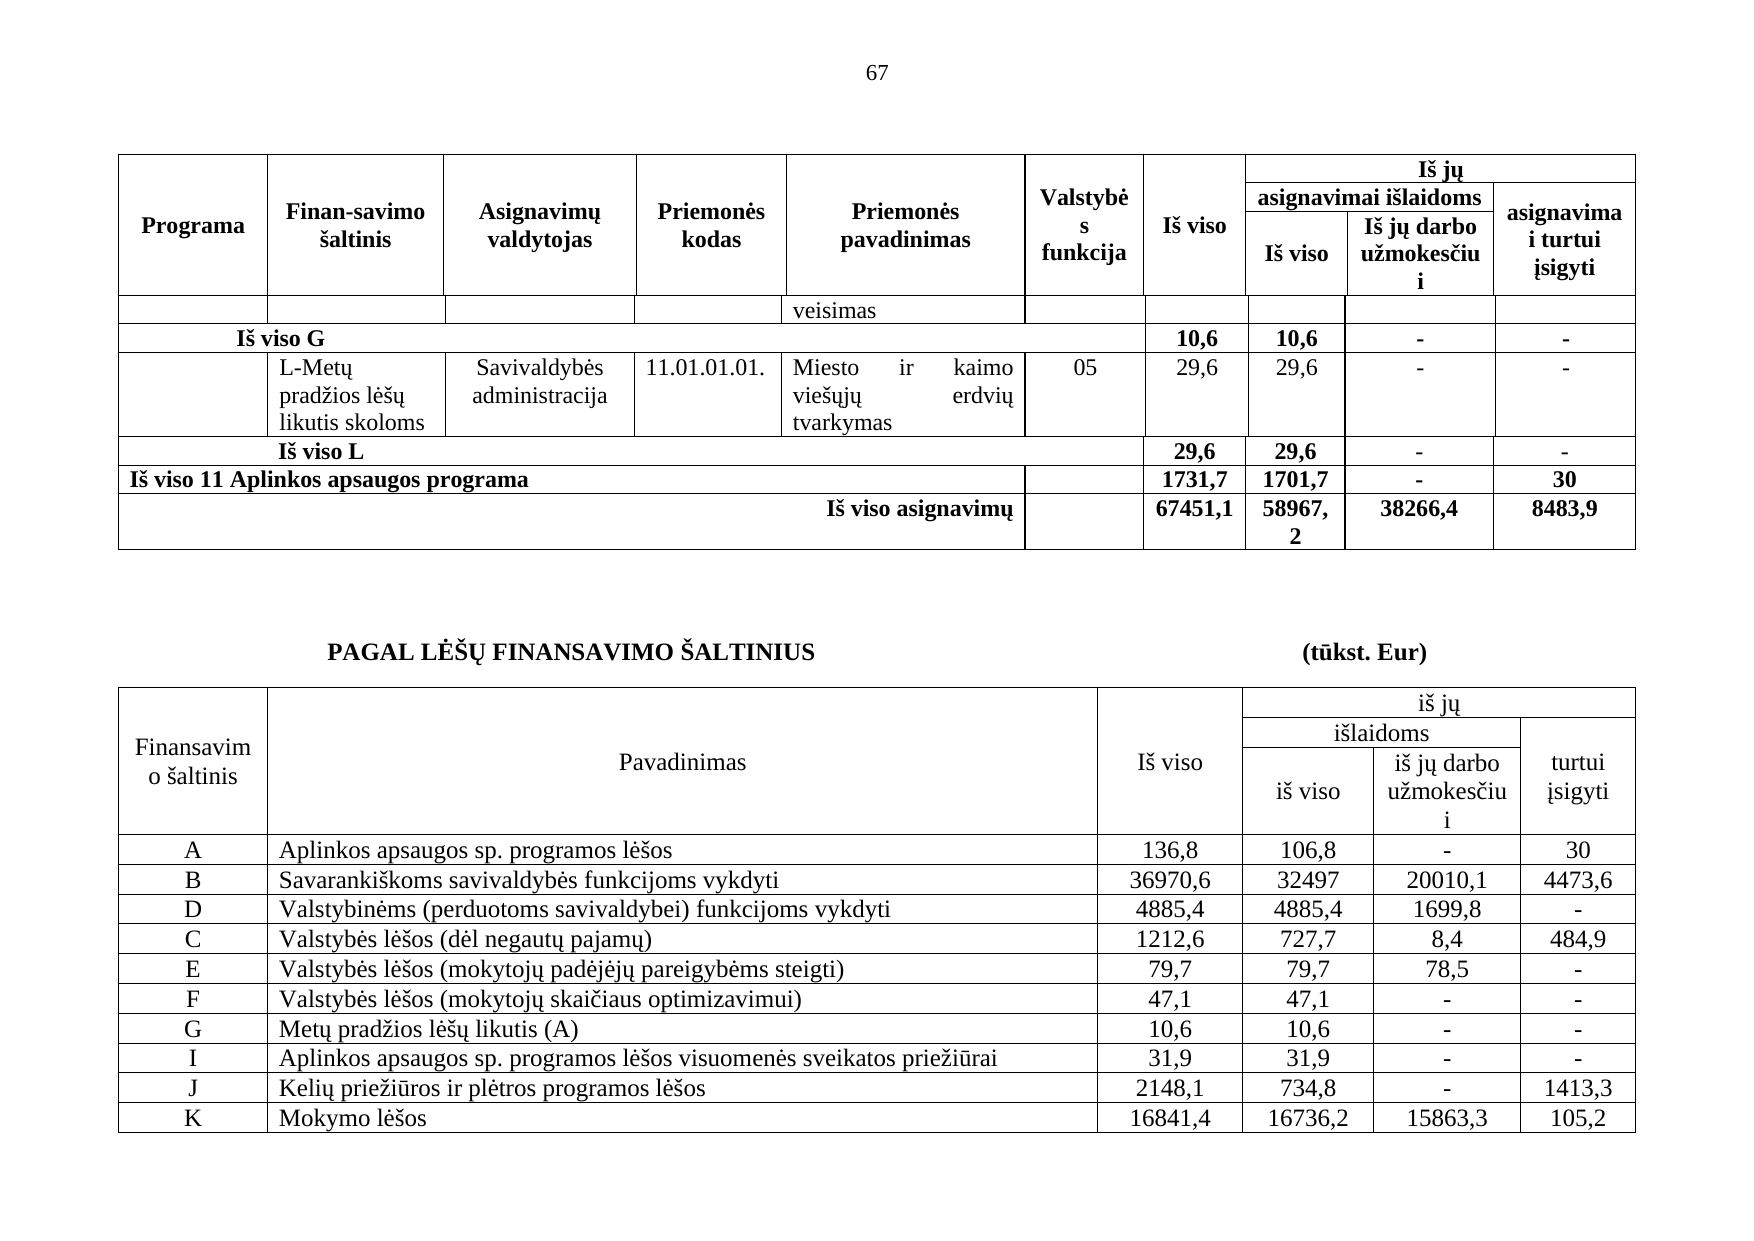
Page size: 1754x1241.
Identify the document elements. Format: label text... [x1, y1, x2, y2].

table_cell [1026, 494, 1143, 549]
table_cell 29,6 [1144, 437, 1245, 464]
table_cell - [1494, 437, 1635, 464]
table_cell 58967,2 [1246, 494, 1344, 549]
table_cell 10,6 [1243, 1014, 1373, 1042]
table_header Priemonės pavadinimas [787, 155, 1024, 295]
table_cell 78,5 [1374, 954, 1520, 983]
table_cell 10,6 [1098, 1014, 1242, 1042]
table_cell F [119, 984, 267, 1013]
table_cell - [1374, 1044, 1520, 1072]
table_cell Aplinkos apsaugos sp. programos lėšos visuomenės sveikatos priežiūrai [268, 1044, 1097, 1072]
table_cell 15863,3 [1374, 1103, 1520, 1132]
table_header Iš viso [1098, 688, 1242, 834]
table_cell Iš viso asignavimų [119, 494, 1024, 549]
table_cell Iš jų darbo užmokesčiui [1348, 212, 1493, 295]
table_cell Valstybės lėšos (dėl negautų pajamų) [268, 924, 1097, 953]
table_cell Savarankiškoms savivaldybės funkcijoms vykdyti [268, 865, 1097, 893]
table_cell 29,6 [1246, 437, 1344, 464]
table_cell - [1521, 1014, 1635, 1042]
table_header Asignavimų valdytojas [444, 155, 636, 295]
table_cell iš jų darbo užmokesčiui [1374, 748, 1520, 834]
table_cell - [1496, 296, 1635, 323]
table_header Pavadinimas [268, 688, 1097, 834]
table_cell asignavimai išlaidoms [1246, 183, 1493, 211]
table_cell asignavimai turtui įsigyti [1494, 183, 1635, 295]
table_cell [1249, 296, 1344, 323]
table_cell 734,8 [1243, 1073, 1373, 1102]
table_header Priemonės kodas [637, 155, 786, 295]
table_cell - [1521, 984, 1635, 1013]
table_cell [119, 353, 267, 436]
table_cell iš viso [1243, 748, 1373, 834]
table_cell Metų pradžios lėšų likutis (A) [268, 1014, 1097, 1042]
table_cell 32497 [1243, 865, 1373, 893]
table_header Iš viso [1144, 155, 1245, 295]
table_cell Miesto ir kaimo viešųjų erdvių tvarkymas [782, 353, 1024, 436]
table_header Iš jų [1246, 155, 1635, 182]
table_cell 11.01.01.01. [635, 353, 781, 436]
table_cell - [1374, 1073, 1520, 1102]
table_cell 29,6 [1249, 353, 1344, 436]
table_cell 47,1 [1098, 984, 1242, 1013]
table_cell [1026, 466, 1143, 493]
table_cell D [119, 895, 267, 923]
table_cell 31,9 [1098, 1044, 1242, 1072]
table_cell 79,7 [1098, 954, 1242, 983]
table_cell 1699,8 [1374, 895, 1520, 923]
table_cell C [119, 924, 267, 953]
table_cell - [1374, 984, 1520, 1013]
table_cell Mokymo lėšos [268, 1103, 1097, 1132]
table_cell 31,9 [1243, 1044, 1373, 1072]
table_cell 30 [1494, 466, 1635, 493]
table_cell - [1346, 296, 1495, 323]
table_cell - [1374, 835, 1520, 864]
table_cell 8483,9 [1494, 494, 1635, 549]
table_cell 10,6 [1249, 324, 1344, 352]
table_cell 106,8 [1243, 835, 1373, 864]
table_header Finansavimo šaltinis [119, 688, 267, 834]
table_cell 2148,1 [1098, 1073, 1242, 1102]
table_cell Valstybės lėšos (mokytojų padėjėjų pareigybėms steigti) [268, 954, 1097, 983]
table_header iš jų [1243, 688, 1635, 717]
table_cell [446, 296, 634, 323]
text PAGAL LĖŠŲ FINANSAVIMO ŠALTINIUS (tūkst. Eur) [118, 637, 1636, 665]
table_cell 79,7 [1243, 954, 1373, 983]
table_cell [268, 296, 445, 323]
table_cell Savivaldybės administracija [446, 353, 634, 436]
table_cell 105,2 [1521, 1103, 1635, 1132]
table_cell Iš viso G [119, 324, 1145, 352]
table_cell K [119, 1103, 267, 1132]
table_cell - [1496, 353, 1635, 436]
table_cell turtui įsigyti [1521, 718, 1635, 834]
table_cell E [119, 954, 267, 983]
table_cell Valstybės lėšos (mokytojų skaičiaus optimizavimui) [268, 984, 1097, 1013]
table_header Finan-savimo šaltinis [268, 155, 443, 295]
table_cell Iš viso L [119, 437, 1143, 464]
table_header Valstybės funkcija [1026, 155, 1143, 295]
table_cell [1026, 296, 1145, 323]
table_cell 136,8 [1098, 835, 1242, 864]
table_cell 727,7 [1243, 924, 1373, 953]
table_cell 20010,1 [1374, 865, 1520, 893]
table_cell - [1521, 1044, 1635, 1072]
table_cell 67451,1 [1144, 494, 1245, 549]
table_cell 29,6 [1146, 353, 1248, 436]
table_cell [635, 296, 781, 323]
table_cell 16736,2 [1243, 1103, 1373, 1132]
table_cell - [1496, 324, 1635, 352]
table_cell [119, 296, 267, 323]
table_cell 4885,4 [1243, 895, 1373, 923]
table_cell 4885,4 [1098, 895, 1242, 923]
table_cell Aplinkos apsaugos sp. programos lėšos [268, 835, 1097, 864]
table_cell [1146, 296, 1248, 323]
table_cell - [1521, 954, 1635, 983]
table_cell Valstybinėms (perduotoms savivaldybei) funkcijoms vykdyti [268, 895, 1097, 923]
table_cell 1212,6 [1098, 924, 1242, 953]
table_cell - [1346, 324, 1495, 352]
table_cell išlaidoms [1243, 718, 1520, 747]
table_cell - [1346, 353, 1495, 436]
table_cell 10,6 [1146, 324, 1248, 352]
table_cell 8,4 [1374, 924, 1520, 953]
table_cell veisimas [782, 296, 1024, 323]
table_cell 47,1 [1243, 984, 1373, 1013]
table_cell 36970,6 [1098, 865, 1242, 893]
table_cell J [119, 1073, 267, 1102]
table_cell Iš viso [1246, 212, 1347, 295]
table_cell - [1346, 466, 1493, 493]
table_cell - [1346, 437, 1493, 464]
table_cell 16841,4 [1098, 1103, 1242, 1132]
table_cell 30 [1521, 835, 1635, 864]
table_header Programa [119, 155, 267, 295]
table_cell L-Metų pradžios lėšų likutis skoloms [268, 353, 445, 436]
table_cell 38266,4 [1346, 494, 1493, 549]
table_cell 1731,7 [1144, 466, 1245, 493]
table_cell - [1374, 1014, 1520, 1042]
table_cell 4473,6 [1521, 865, 1635, 893]
table_cell Kelių priežiūros ir plėtros programos lėšos [268, 1073, 1097, 1102]
table_cell A [119, 835, 267, 864]
table_cell G [119, 1014, 267, 1042]
table_cell B [119, 865, 267, 893]
table_cell 484,9 [1521, 924, 1635, 953]
table_cell 1701,7 [1246, 466, 1344, 493]
table_cell Iš viso 11 Aplinkos apsaugos programa [119, 466, 1024, 493]
table_cell 1413,3 [1521, 1073, 1635, 1102]
table_cell - [1521, 895, 1635, 923]
table_cell 05 [1026, 353, 1145, 436]
table_cell I [119, 1044, 267, 1072]
